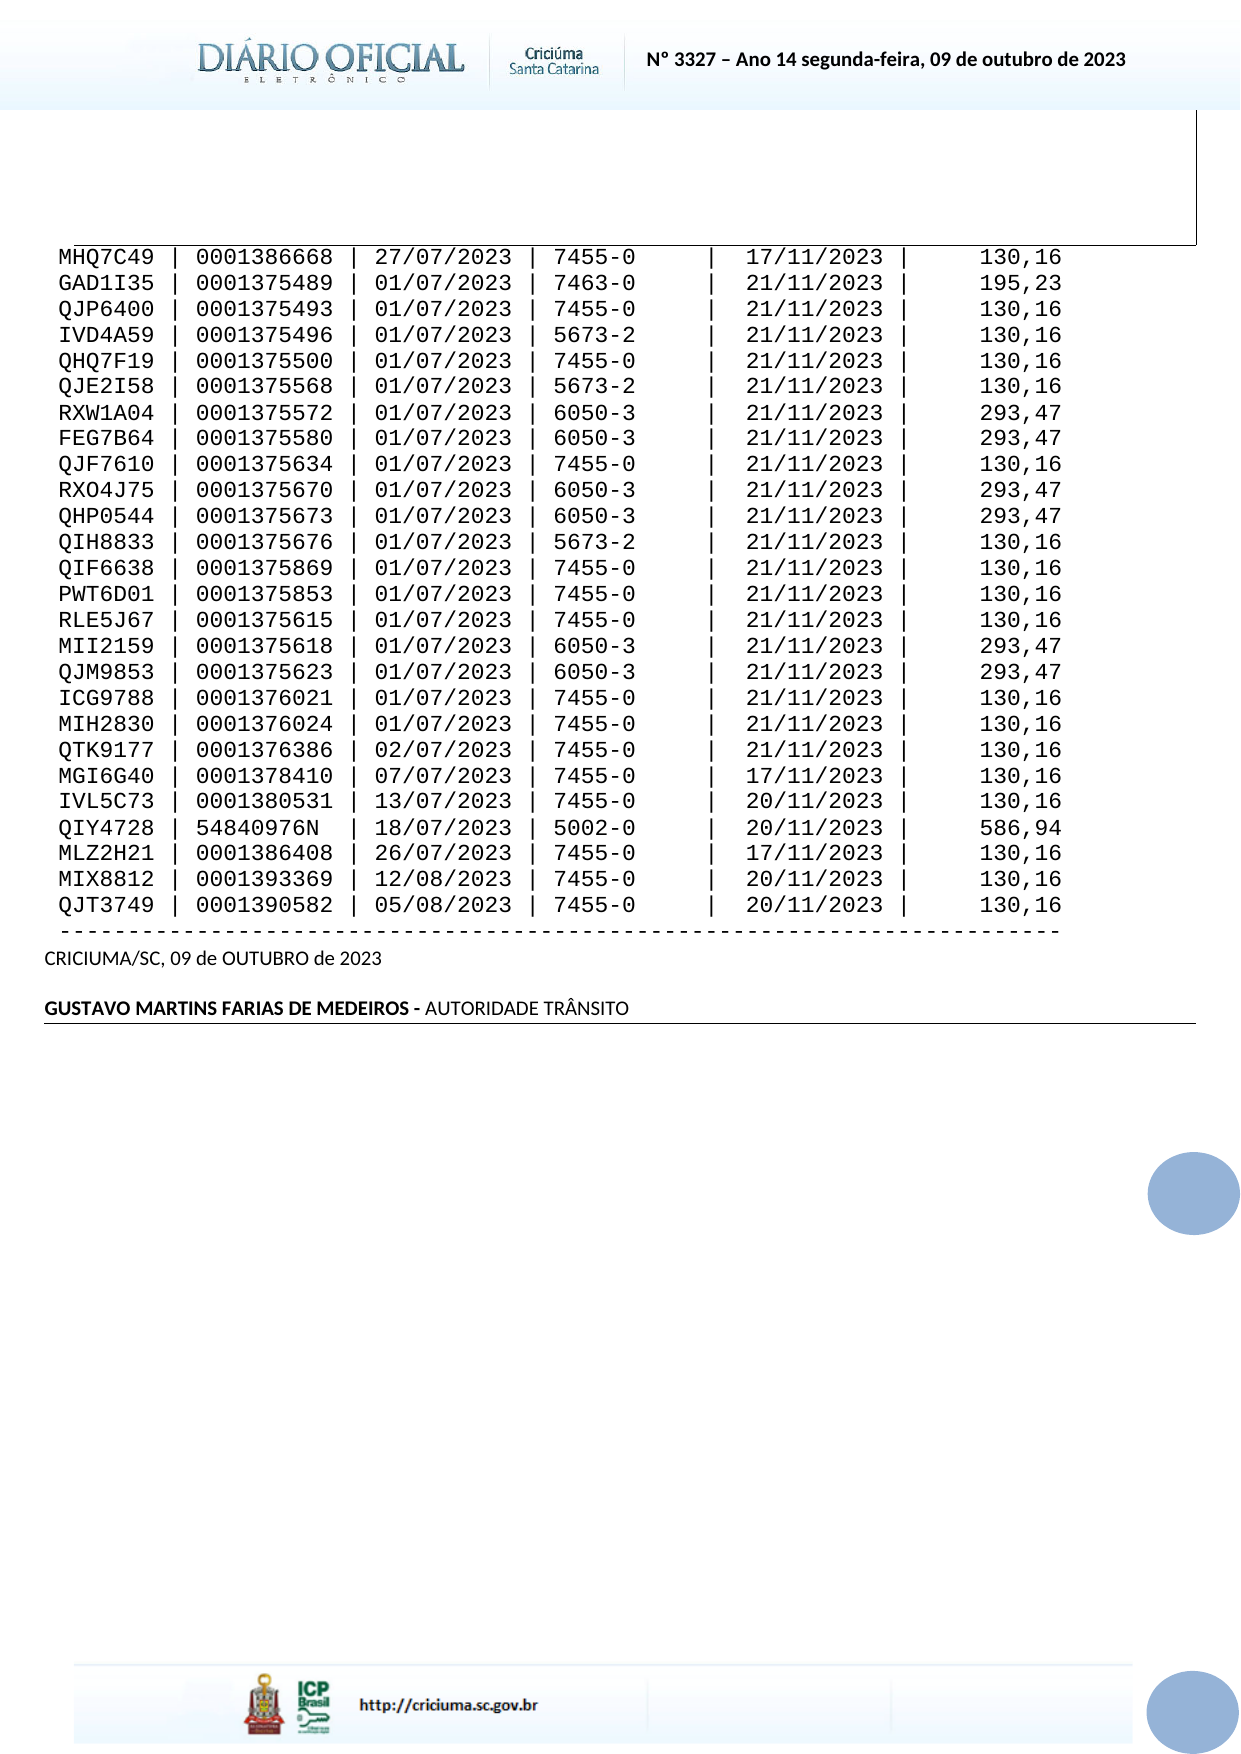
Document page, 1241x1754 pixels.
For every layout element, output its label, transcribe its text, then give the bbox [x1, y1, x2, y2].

text QHP0544 | 0001375673 | 01/07/2023 | 6050-3 | 21/11/2023 | 293,47 [44, 504, 1196, 531]
text GUSTAVO MARTINS FARIAS DE MEDEIROS - AUTORIDADE TRÂNSITO [44, 996, 1196, 1023]
text MII2159 | 0001375618 | 01/07/2023 | 6050-3 | 21/11/2023 | 293,47 [44, 634, 1196, 660]
text ICG9788 | 0001376021 | 01/07/2023 | 7455-0 | 21/11/2023 | 130,16 [44, 686, 1196, 712]
text PWT6D01 | 0001375853 | 01/07/2023 | 7455-0 | 21/11/2023 | 130,16 [44, 582, 1196, 608]
text MHQ7C49 | 0001386668 | 27/07/2023 | 7455-0 | 17/11/2023 | 130,16 [44, 245, 1196, 271]
text CRICIUMA/SC, 09 de OUTUBRO de 2023 [44, 946, 1196, 972]
text QTK9177 | 0001376386 | 02/07/2023 | 7455-0 | 21/11/2023 | 130,16 [44, 738, 1196, 764]
text MGI6G40 | 0001378410 | 07/07/2023 | 7455-0 | 17/11/2023 | 130,16 [44, 764, 1196, 790]
text IVL5C73 | 0001380531 | 13/07/2023 | 7455-0 | 20/11/2023 | 130,16 [44, 790, 1196, 816]
text ------------------------------------------------------------------------- [44, 919, 1196, 946]
text FEG7B64 | 0001375580 | 01/07/2023 | 6050-3 | 21/11/2023 | 293,47 [44, 427, 1196, 453]
text QJE2I58 | 0001375568 | 01/07/2023 | 5673-2 | 21/11/2023 | 130,16 [44, 375, 1196, 401]
text QIF6638 | 0001375869 | 01/07/2023 | 7455-0 | 21/11/2023 | 130,16 [44, 556, 1196, 582]
text MIH2830 | 0001376024 | 01/07/2023 | 7455-0 | 21/11/2023 | 130,16 [44, 712, 1196, 738]
text IVD4A59 | 0001375496 | 01/07/2023 | 5673-2 | 21/11/2023 | 130,16 [44, 323, 1196, 349]
text MIX8812 | 0001393369 | 12/08/2023 | 7455-0 | 20/11/2023 | 130,16 [44, 868, 1196, 894]
text RXO4J75 | 0001375670 | 01/07/2023 | 6050-3 | 21/11/2023 | 293,47 [44, 479, 1196, 504]
text RLE5J67 | 0001375615 | 01/07/2023 | 7455-0 | 21/11/2023 | 130,16 [44, 608, 1196, 634]
text GAD1I35 | 0001375489 | 01/07/2023 | 7463-0 | 21/11/2023 | 195,23 [44, 271, 1196, 297]
text MLZ2H21 | 0001386408 | 26/07/2023 | 7455-0 | 17/11/2023 | 130,16 [44, 842, 1196, 868]
text QHQ7F19 | 0001375500 | 01/07/2023 | 7455-0 | 21/11/2023 | 130,16 [44, 349, 1196, 375]
text QJM9853 | 0001375623 | 01/07/2023 | 6050-3 | 21/11/2023 | 293,47 [44, 660, 1196, 686]
text QJT3749 | 0001390582 | 05/08/2023 | 7455-0 | 20/11/2023 | 130,16 [44, 894, 1196, 919]
text QJF7610 | 0001375634 | 01/07/2023 | 7455-0 | 21/11/2023 | 130,16 [44, 453, 1196, 479]
text QJP6400 | 0001375493 | 01/07/2023 | 7455-0 | 21/11/2023 | 130,16 [44, 297, 1196, 323]
text QIY4728 | 54840976N | 18/07/2023 | 5002-0 | 20/11/2023 | 586,94 [44, 816, 1196, 842]
text QIH8833 | 0001375676 | 01/07/2023 | 5673-2 | 21/11/2023 | 130,16 [44, 531, 1196, 556]
text RXW1A04 | 0001375572 | 01/07/2023 | 6050-3 | 21/11/2023 | 293,47 [44, 401, 1196, 427]
